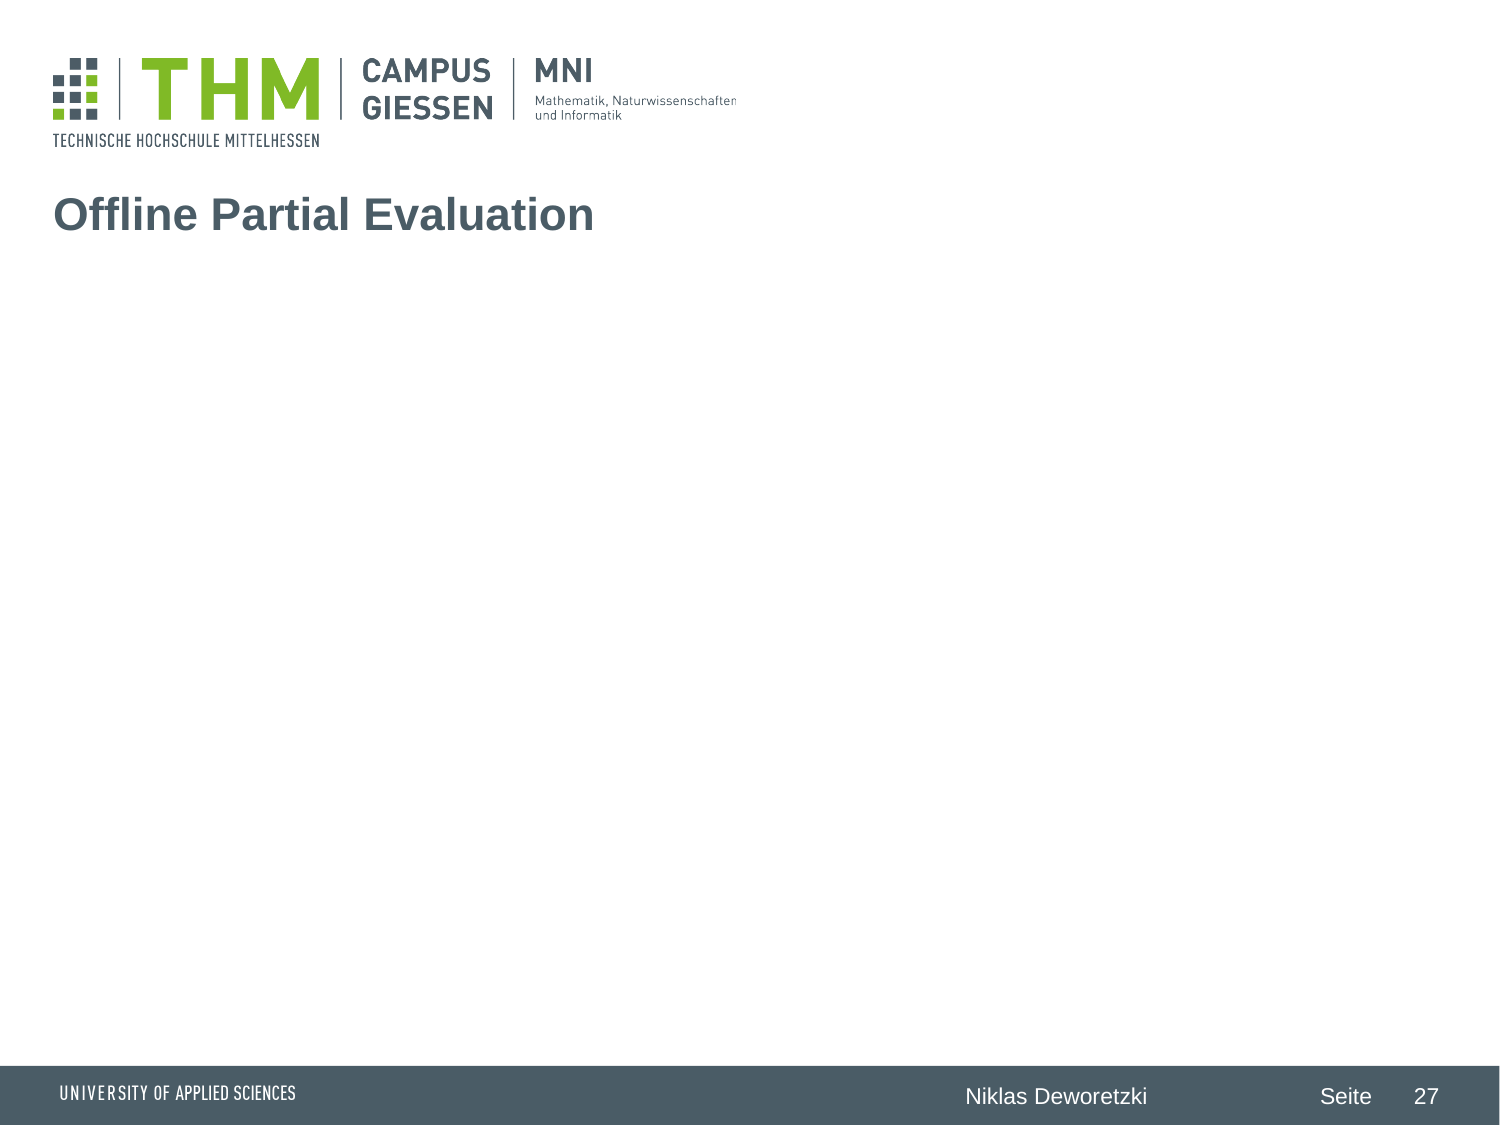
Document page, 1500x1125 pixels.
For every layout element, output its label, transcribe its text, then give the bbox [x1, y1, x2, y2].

slide_number [1376, 1073, 1455, 1118]
title Offline Partial Evaluation [53, 177, 1435, 272]
picture [59, 1082, 296, 1104]
picture [53, 58, 736, 147]
